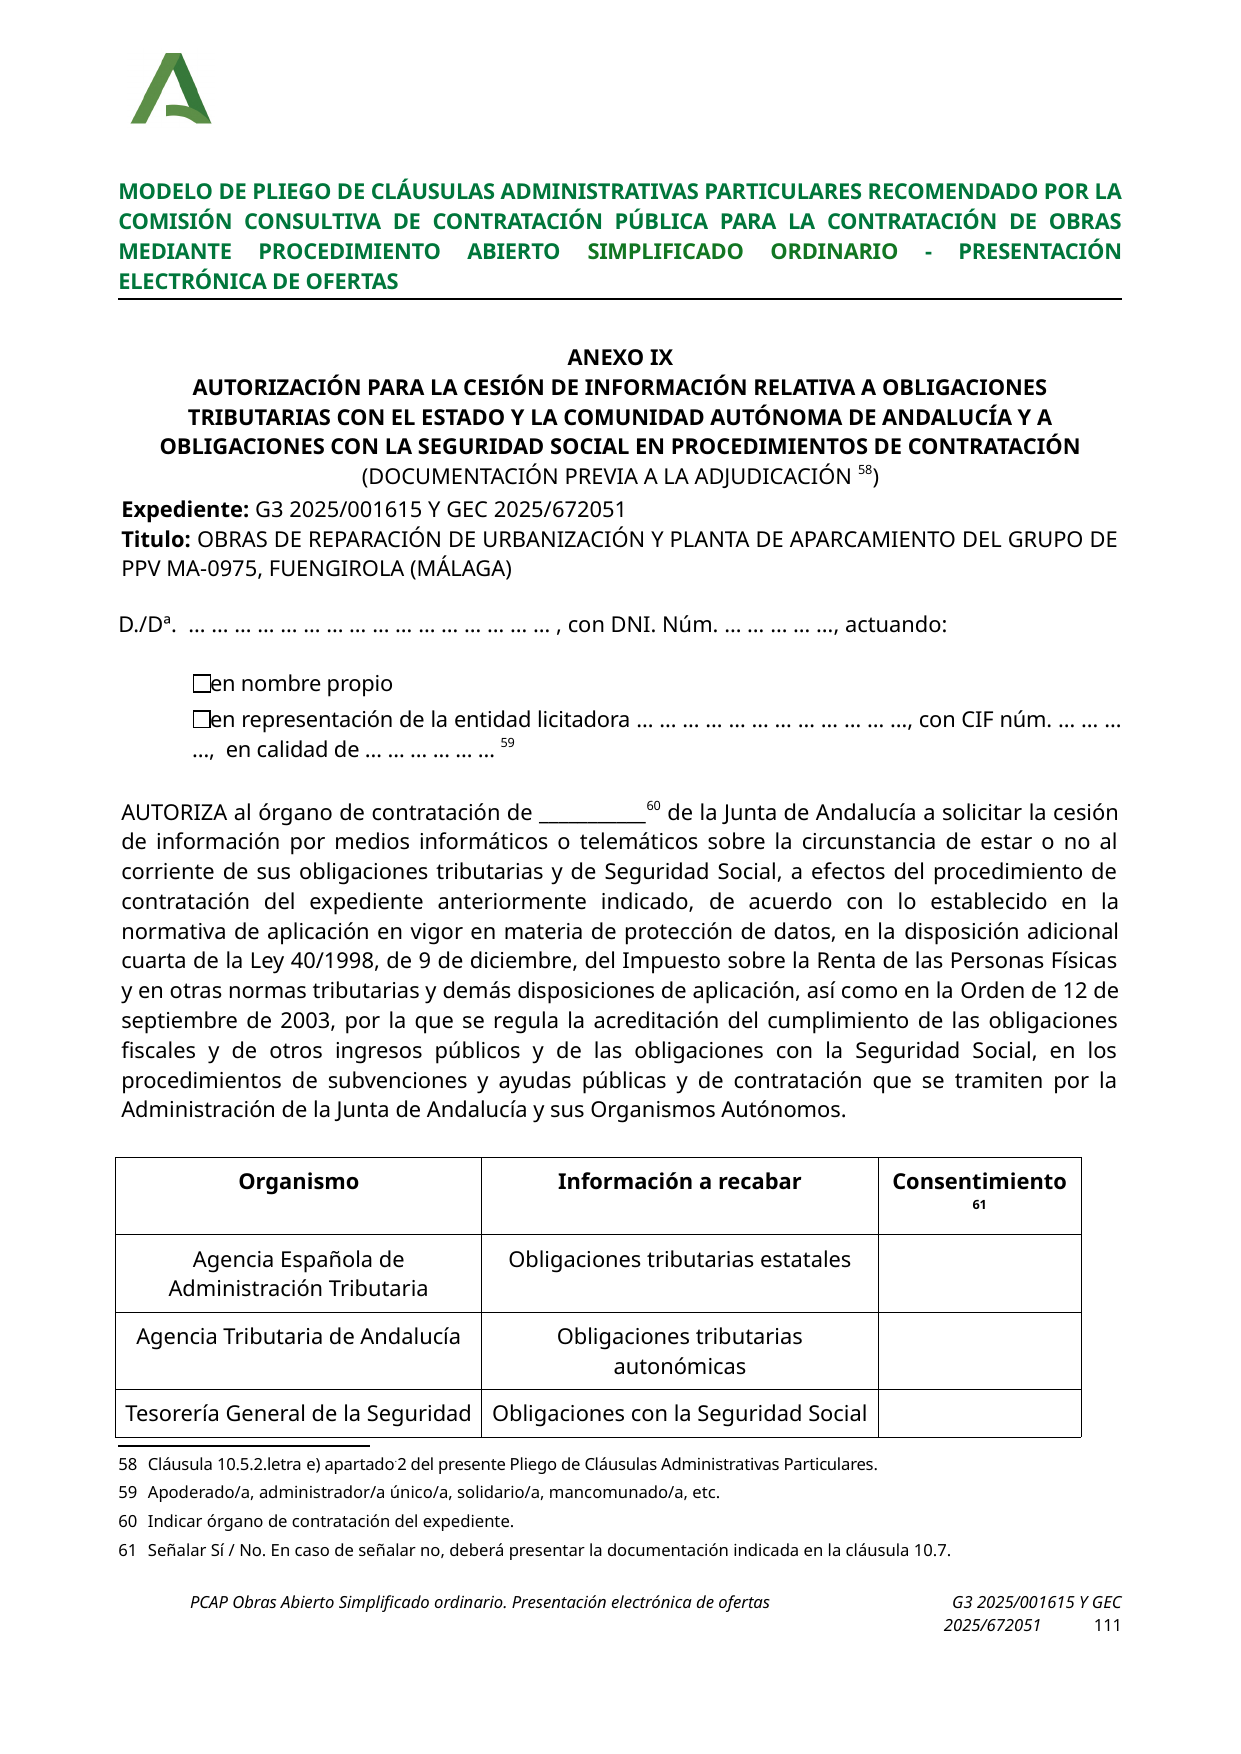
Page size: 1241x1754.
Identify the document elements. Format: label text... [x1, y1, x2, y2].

text Titulo: OBRAS DE REPARACIÓN DE URBANIZACIÓN Y PLANTA DE APARCAMIENTO DEL GRUPO DE PPV MA-0975, FUENGIROLA (MÁLAGA) [118, 524, 1122, 586]
table_cell Agencia Española de Administración Tributaria [116, 1235, 481, 1312]
text AUTORIZA al órgano de contratación de ___________ de la Junta de Andalucía a solicitar la cesión de información por medios informáticos o telemáticos sobre la circunstancia de estar o no al corriente de sus obligaciones tributarias y de Seguridad Social, a efectos del procedimiento de contratación del expediente anteriormente indicado, de acuerdo con lo establecido en la normativa de aplicación en vigor en materia de protección de datos, en la disposición adicional cuarta de la Ley 40/1998, de 9 de diciembre, del Impuesto sobre la Renta de las Personas Físicas y en otras normas tributarias y demás disposiciones de aplicación, así como en la Orden de 12 de septiembre de 2003, por la que se regula la acreditación del cumplimiento de las obligaciones fiscales y de otros ingresos públicos y de las obligaciones con la Seguridad Social, en los procedimientos de subvenciones y ayudas públicas y de contratación que se tramiten por la Administración de la Junta de Andalucía y sus Organismos Autónomos. [118, 794, 1122, 1124]
text ANEXO IX [118, 342, 1122, 372]
table_header Información a recabar [482, 1158, 878, 1234]
picture [127, 48, 216, 128]
table_cell [879, 1313, 1081, 1389]
text MODELO DE PLIEGO DE CLÁUSULAS ADMINISTRATIVAS PARTICULARES RECOMENDADO POR LA COMISIÓN CONSULTIVA DE CONTRATACIÓN PÚBLICA PARA LA CONTRATACIÓN DE OBRAS MEDIANTE PROCEDIMIENTO ABIERTO SIMPLIFICADO ORDINARIO - PRESENTACIÓN ELECTRÓNICA DE OFERTAS [118, 176, 1122, 298]
text Cláusula 10.5.2.letra e) apartado.2 del presente Pliego de Cláusulas Administrativas Particulares. [118, 1452, 1122, 1475]
text en representación de la entidad licitadora … … … … … … … … … … … …, con CIF núm. … … … …, en calidad de … … … … … … [192, 704, 1122, 764]
table_header Consentimiento [879, 1158, 1081, 1234]
table_header Organismo [116, 1158, 481, 1234]
text en nombre propio [192, 668, 1122, 698]
table_cell [879, 1390, 1081, 1437]
table_cell Agencia Tributaria de Andalucía [116, 1313, 481, 1389]
text D./Dª. … … … … … … … … … … … … … … … … , con DNI. Núm. … … … … …, actuando: [118, 609, 1122, 639]
text Apoderado/a, administrador/a único/a, solidario/a, mancomunado/a, etc. [118, 1481, 1122, 1504]
table_cell Obligaciones tributarias estatales [482, 1235, 878, 1312]
table_cell Tesorería General de la Seguridad [116, 1390, 481, 1437]
table_cell Obligaciones tributarias autonómicas [482, 1313, 878, 1389]
table_cell [879, 1235, 1081, 1312]
text Indicar órgano de contratación del expediente. [118, 1509, 1122, 1532]
text AUTORIZACIÓN PARA LA CESIÓN DE INFORMACIÓN RELATIVA A OBLIGACIONES TRIBUTARIAS CON EL ESTADO Y LA COMUNIDAD AUTÓNOMA DE ANDALUCÍA Y A OBLIGACIONES CON LA SEGURIDAD SOCIAL EN PROCEDIMIENTOS DE CONTRATACIÓN [118, 372, 1122, 461]
table_cell Obligaciones con la Seguridad Social [482, 1390, 878, 1437]
text (DOCUMENTACIÓN PREVIA A LA ADJUDICACIÓN ) [118, 461, 1122, 491]
text Expediente: G3 2025/001615 Y GEC 2025/672051 [118, 491, 1122, 524]
